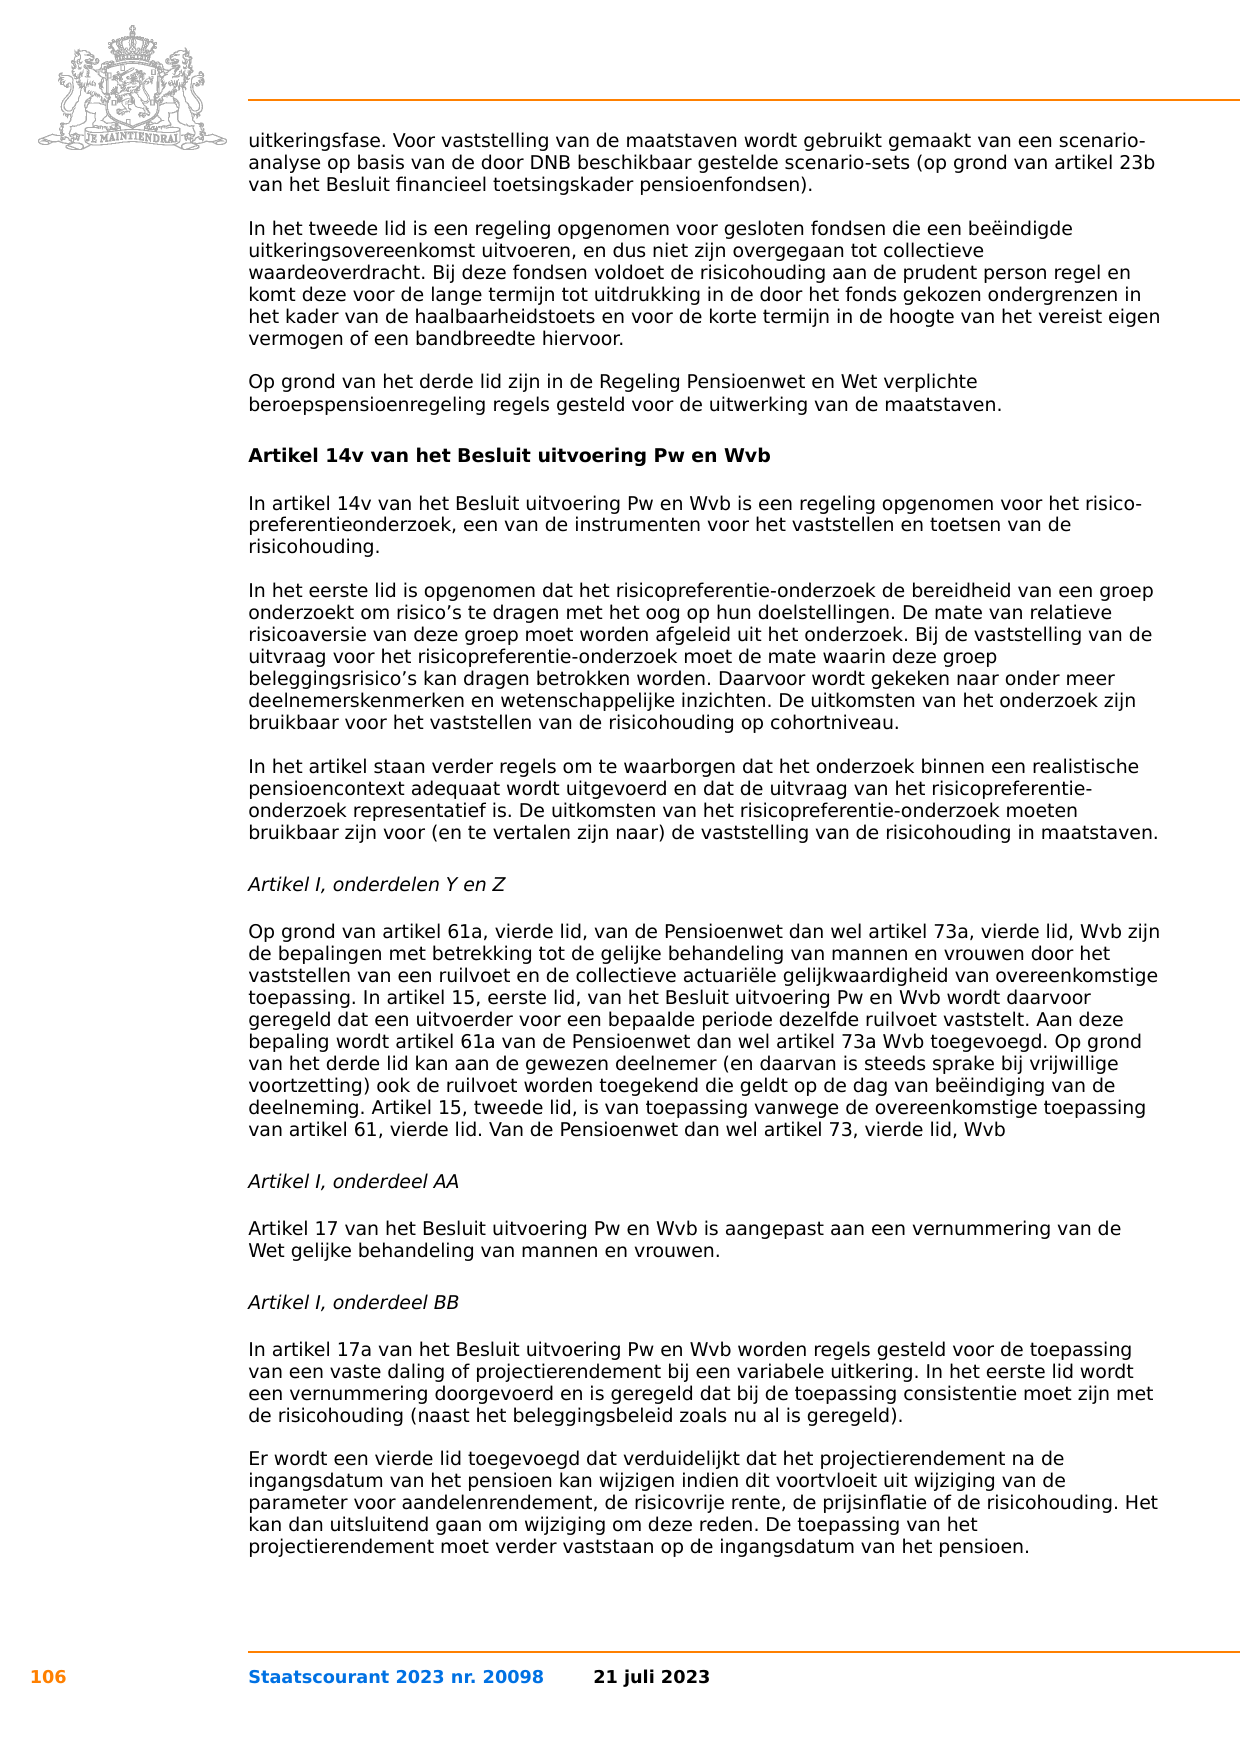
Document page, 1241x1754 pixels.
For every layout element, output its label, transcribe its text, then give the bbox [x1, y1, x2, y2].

text Artikel 17 van het Besluit uitvoering Pw en Wvb is aangepast aan een vernummering van de Wet gelijke behandeling van mannen en vrouwen. [248, 1218, 1163, 1262]
text uitkeringsfase. Voor vaststelling van de maatstaven wordt gebruikt gemaakt van een scenario-analyse op basis van de door DNB beschikbaar gestelde scenario-sets (op grond van artikel 23b van het Besluit financieel toetsingskader pensioenfondsen). [248, 130, 1163, 196]
picture [38, 25, 227, 150]
text In artikel 17a van het Besluit uitvoering Pw en Wvb worden regels gesteld voor de toepassing van een vaste daling of projectierendement bij een variabele uitkering. In het eerste lid wordt een vernummering doorgevoerd en is geregeld dat bij de toepassing consistentie moet zijn met de risicohouding (naast het beleggingsbeleid zoals nu al is geregeld). [248, 1338, 1163, 1426]
text Er wordt een vierde lid toegevoegd dat verduidelijkt dat het projectierendement na de ingangsdatum van het pensioen kan wijzigen indien dit voortvloeit uit wijziging van de parameter voor aandelenrendement, de risicovrije rente, de prijsinflatie of de risicohouding. Het kan dan uitsluitend gaan om wijziging om deze reden. De toepassing van het projectierendement moet verder vaststaan op de ingangsdatum van het pensioen. [248, 1448, 1163, 1558]
text In het eerste lid is opgenomen dat het risicopreferentie-onderzoek de bereidheid van een groep onderzoekt om risico’s te dragen met het oog op hun doelstellingen. De mate van relatieve risicoaversie van deze groep moet worden afgeleid uit het onderzoek. Bij de vaststelling van de uitvraag voor het risicopreferentie-onderzoek moet de mate waarin deze groep beleggingsrisico’s kan dragen betrokken worden. Daarvoor wordt gekeken naar onder meer deelnemerskenmerken en wetenschappelijke inzichten. De uitkomsten van het onderzoek zijn bruikbaar voor het vaststellen van de risicohouding op cohortniveau. [248, 580, 1163, 734]
text Op grond van het derde lid zijn in de Regeling Pensioenwet en Wet verplichte beroepspensioenregeling regels gesteld voor de uitwerking van de maatstaven. [248, 371, 1163, 415]
text In het tweede lid is een regeling opgenomen voor gesloten fondsen die een beëindigde uitkeringsovereenkomst uitvoeren, en dus niet zijn overgegaan tot collectieve waardeoverdracht. Bij deze fondsen voldoet de risicohouding aan de prudent person regel en komt deze voor de lange termijn tot uitdrukking in de door het fonds gekozen ondergrenzen in het kader van de haalbaarheidstoets en voor de korte termijn in de hoogte van het vereist eigen vermogen of een bandbreedte hiervoor. [248, 218, 1163, 349]
text In artikel 14v van het Besluit uitvoering Pw en Wvb is een regeling opgenomen voor het risico-preferentieonderzoek, een van de instrumenten voor het vaststellen en toetsen van de risicohouding. [248, 492, 1163, 558]
text In het artikel staan verder regels om te waarborgen dat het onderzoek binnen een realistische pensioencontext adequaat wordt uitgevoerd en dat de uitvraag van het risicopreferentie-onderzoek representatief is. De uitkomsten van het risicopreferentie-onderzoek moeten bruikbaar zijn voor (en te vertalen zijn naar) de vaststelling van de risicohouding in maatstaven. [248, 756, 1163, 844]
subtitle Artikel I, onderdeel BB [248, 1292, 1163, 1313]
subtitle Artikel I, onderdelen Y en Z [248, 874, 1163, 896]
subtitle Artikel I, onderdeel AA [248, 1171, 1163, 1193]
subtitle Artikel 14v van het Besluit uitvoering Pw en Wvb [248, 445, 1163, 467]
text Op grond van artikel 61a, vierde lid, van de Pensioenwet dan wel artikel 73a, vierde lid, Wvb zijn de bepalingen met betrekking tot de gelijke behandeling van mannen en vrouwen door het vaststellen van een ruilvoet en de collectieve actuariële gelijkwaardigheid van overeenkomstige toepassing. In artikel 15, eerste lid, van het Besluit uitvoering Pw en Wvb wordt daarvoor geregeld dat een uitvoerder voor een bepaalde periode dezelfde ruilvoet vaststelt. Aan deze bepaling wordt artikel 61a van de Pensioenwet dan wel artikel 73a Wvb toegevoegd. Op grond van het derde lid kan aan de gewezen deelnemer (en daarvan is steeds sprake bij vrijwillige voortzetting) ook de ruilvoet worden toegekend die geldt op de dag van beëindiging van de deelneming. Artikel 15, tweede lid, is van toepassing vanwege de overeenkomstige toepassing van artikel 61, vierde lid. Van de Pensioenwet dan wel artikel 73, vierde lid, Wvb [248, 921, 1163, 1141]
